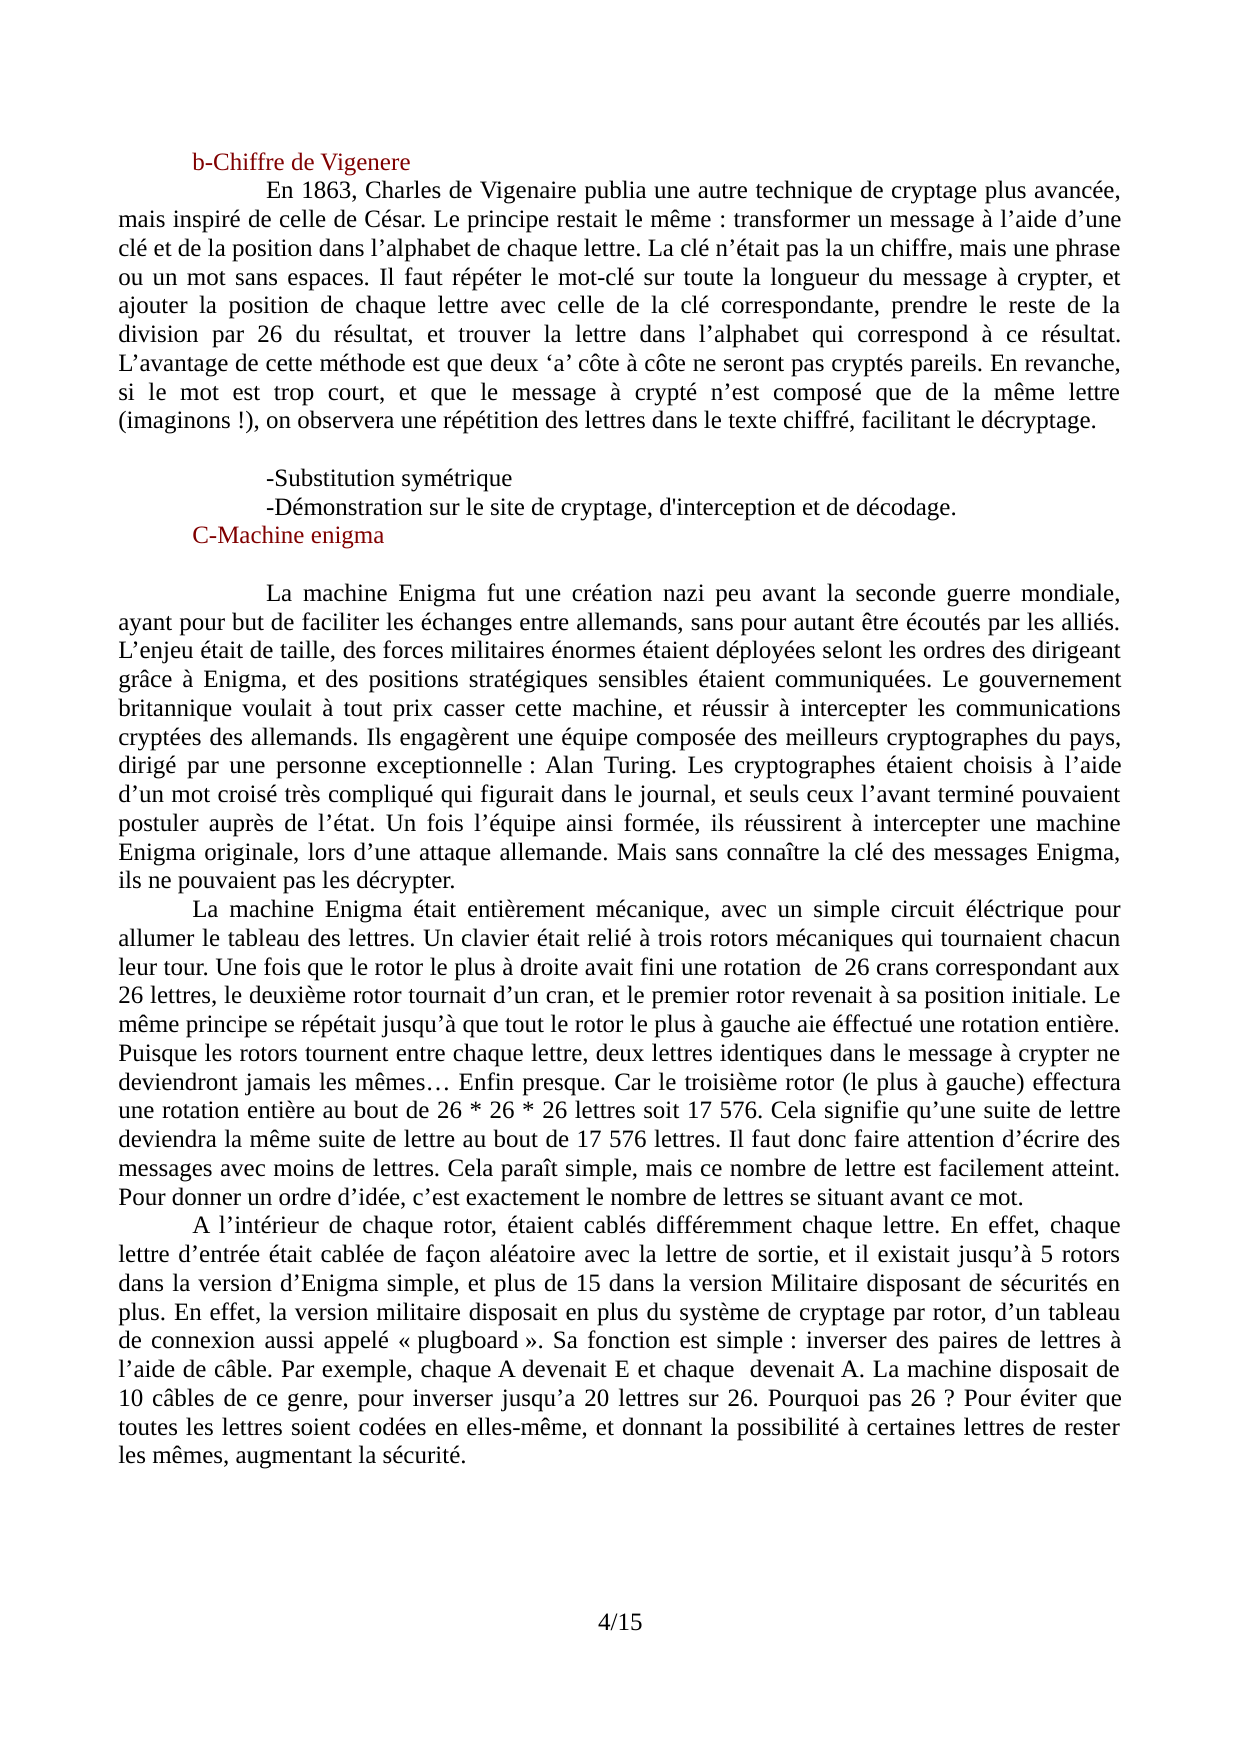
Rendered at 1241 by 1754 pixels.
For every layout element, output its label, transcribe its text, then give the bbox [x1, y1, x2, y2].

text A l’intérieur de chaque rotor, étaient cablés différemment chaque lettre. En effet, chaque lettre d’entrée était cablée de façon aléatoire avec la lettre de sortie, et il existait jusqu’à 5 rotors dans la version d’Enigma simple, et plus de 15 dans la version Militaire disposant de sécurités en plus. En effet, la version militaire disposait en plus du système de cryptage par rotor, d’un tableau de connexion aussi appelé « plugboard ». Sa fonction est simple : inverser des paires de lettres à l’aide de câble. Par exemple, chaque A devenait E et chaque devenait A. La machine disposait de 10 câbles de ce genre, pour inverser jusqu’a 20 lettres sur 26. Pourquoi pas 26 ? Pour éviter que toutes les lettres soient codées en elles-même, et donnant la possibilité à certaines lettres de rester les mêmes, augmentant la sécurité. [118, 1211, 1122, 1469]
text -Démonstration sur le site de cryptage, d'interception et de décodage. [118, 492, 1122, 521]
text La machine Enigma était entièrement mécanique, avec un simple circuit éléctrique pour allumer le tableau des lettres. Un clavier était relié à trois rotors mécaniques qui tournaient chacun leur tour. Une fois que le rotor le plus à droite avait fini une rotation de 26 crans correspondant aux 26 lettres, le deuxième rotor tournait d’un cran, et le premier rotor revenait à sa position initiale. Le même principe se répétait jusqu’à que tout le rotor le plus à gauche aie éffectué une rotation entière. Puisque les rotors tournent entre chaque lettre, deux lettres identiques dans le message à crypter ne deviendront jamais les mêmes… Enfin presque. Car le troisième rotor (le plus à gauche) effectura une rotation entière au bout de 26 * 26 * 26 lettres soit 17 576. Cela signifie qu’une suite de lettre deviendra la même suite de lettre au bout de 17 576 lettres. Il faut donc faire attention d’écrire des messages avec moins de lettres. Cela paraît simple, mais ce nombre de lettre est facilement atteint. Pour donner un ordre d’idée, c’est exactement le nombre de lettres se situant avant ce mot. [118, 894, 1122, 1211]
text -Substitution symétrique [118, 463, 1122, 492]
text La machine Enigma fut une création nazi peu avant la seconde guerre mondiale, ayant pour but de faciliter les échanges entre allemands, sans pour autant être écoutés par les alliés. L’enjeu était de taille, des forces militaires énormes étaient déployées selont les ordres des dirigeant grâce à Enigma, et des positions stratégiques sensibles étaient communiquées. Le gouvernement britannique voulait à tout prix casser cette machine, et réussir à intercepter les communications cryptées des allemands. Ils engagèrent une équipe composée des meilleurs cryptographes du pays, dirigé par une personne exceptionnelle : Alan Turing. Les cryptographes étaient choisis à l’aide d’un mot croisé très compliqué qui figurait dans le journal, et seuls ceux l’avant terminé pouvaient postuler auprès de l’état. Un fois l’équipe ainsi formée, ils réussirent à intercepter une machine Enigma originale, lors d’une attaque allemande. Mais sans connaître la clé des messages Enigma, ils ne pouvaient pas les décrypter. [118, 578, 1122, 894]
text C-Machine enigma [118, 521, 1122, 549]
text En 1863, Charles de Vigenaire publia une autre technique de cryptage plus avancée, mais inspiré de celle de César. Le principe restait le même : transformer un message à l’aide d’une clé et de la position dans l’alphabet de chaque lettre. La clé n’était pas la un chiffre, mais une phrase ou un mot sans espaces. Il faut répéter le mot-clé sur toute la longueur du message à crypter, et ajouter la position de chaque lettre avec celle de la clé correspondante, prendre le reste de la division par 26 du résultat, et trouver la lettre dans l’alphabet qui correspond à ce résultat. L’avantage de cette méthode est que deux ‘a’ côte à côte ne seront pas cryptés pareils. En revanche, si le mot est trop court, et que le message à crypté n’est composé que de la même lettre (imaginons !), on observera une répétition des lettres dans le texte chiffré, facilitant le décryptage. [118, 176, 1122, 434]
text b-Chiffre de Vigenere [118, 147, 1122, 176]
